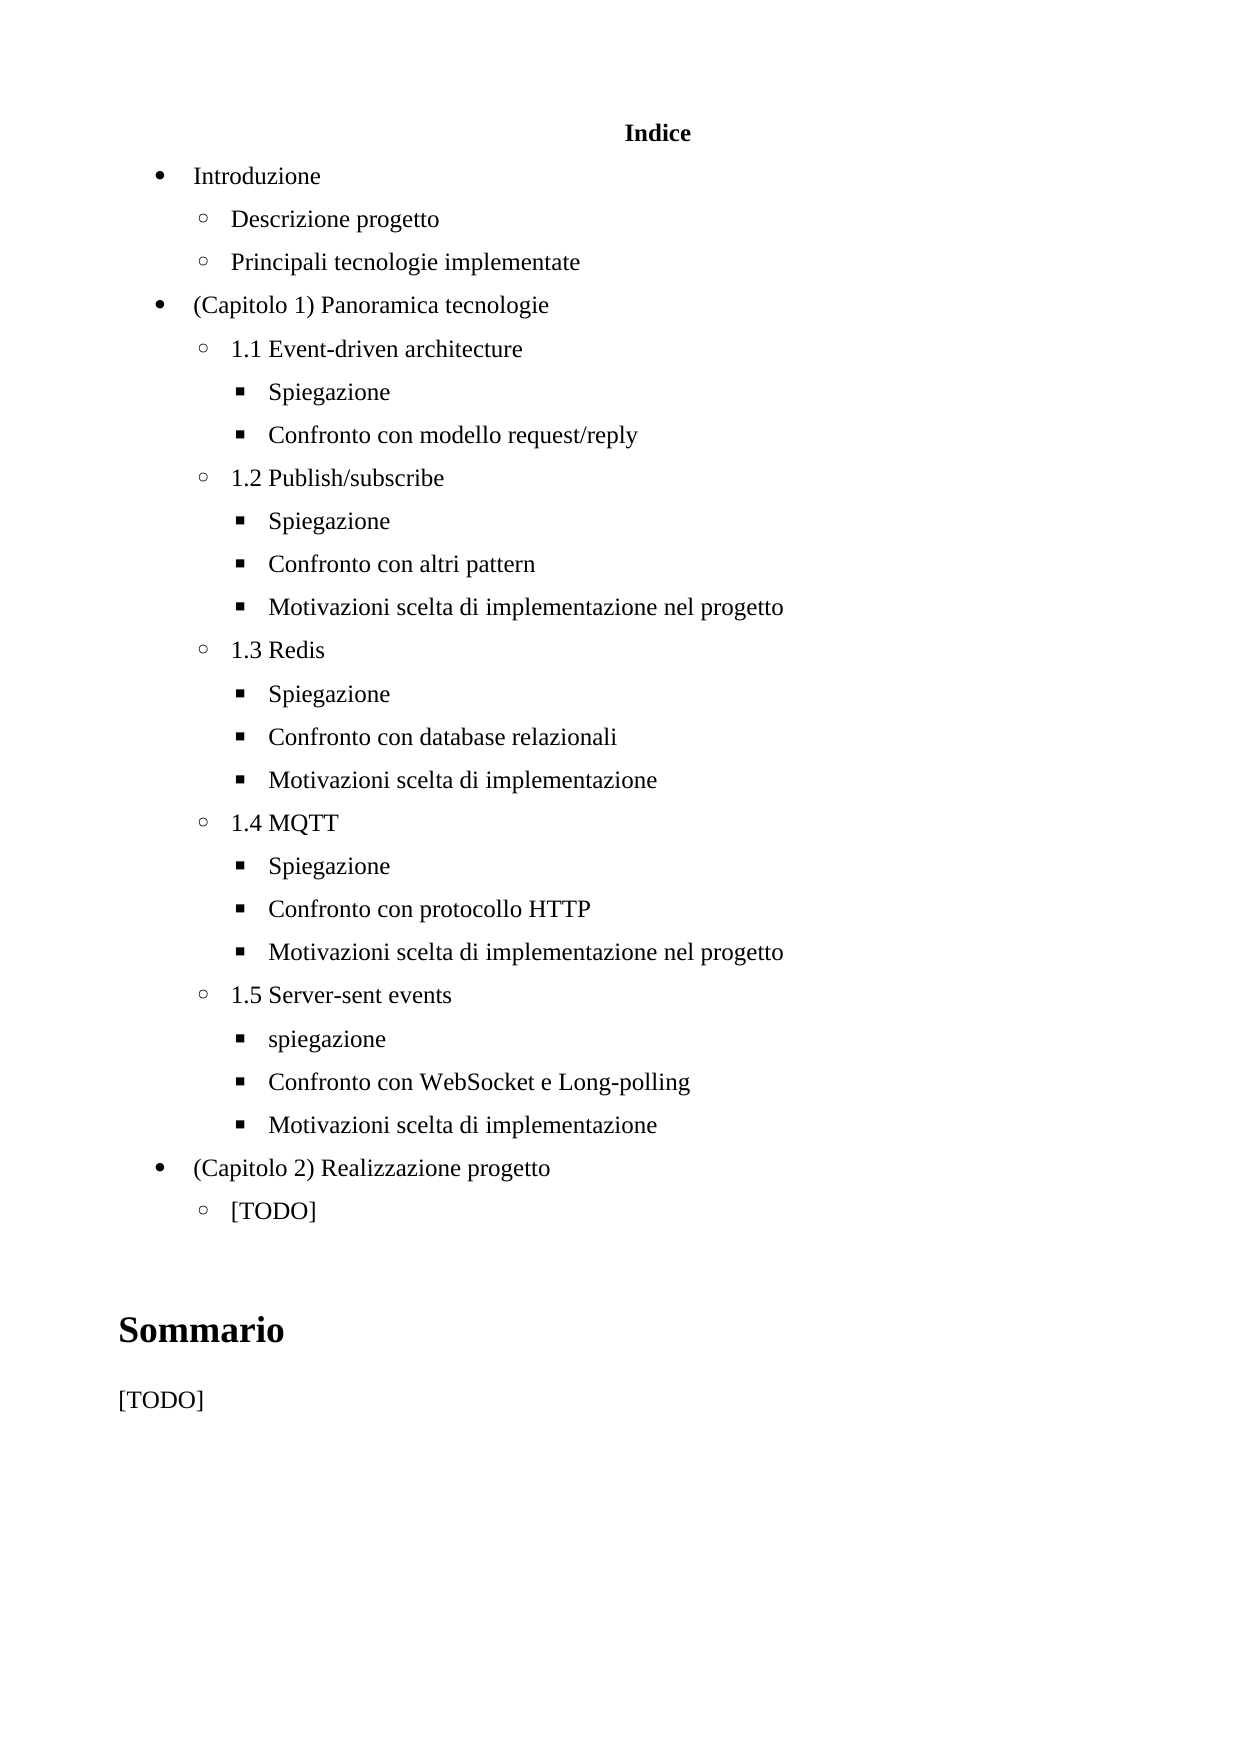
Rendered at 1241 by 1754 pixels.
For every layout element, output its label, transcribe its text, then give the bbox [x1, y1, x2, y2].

list Motivazioni scelta di implementazione [231, 1110, 1122, 1139]
list Introduzione [156, 161, 1122, 190]
list Descrizione progetto [193, 204, 1122, 233]
list Motivazioni scelta di implementazione [231, 765, 1122, 794]
list Confronto con protocollo HTTP [231, 894, 1122, 923]
list Spiegazione [231, 679, 1122, 707]
list (Capitolo 1) Panoramica tecnologie [156, 291, 1122, 319]
list Spiegazione [231, 851, 1122, 880]
list 1.3 Redis [193, 636, 1122, 664]
list Spiegazione [231, 377, 1122, 406]
subtitle Sommario [118, 1307, 1122, 1351]
list spiegazione [231, 1024, 1122, 1052]
list Principali tecnologie implementate [193, 247, 1122, 276]
list Confronto con altri pattern [231, 549, 1122, 578]
list Confronto con modello request/reply [231, 420, 1122, 449]
list Confronto con database relazionali [231, 722, 1122, 751]
text Indice [193, 118, 1122, 147]
list 1.2 Publish/subscribe [193, 463, 1122, 492]
list 1.1 Event-driven architecture [193, 334, 1122, 362]
list 1.5 Server-sent events [193, 981, 1122, 1009]
list 1.4 MQTT [193, 808, 1122, 837]
list Confronto con WebSocket e Long-polling [231, 1067, 1122, 1096]
list (Capitolo 2) Realizzazione progetto [156, 1153, 1122, 1182]
text [TODO] [118, 1385, 1122, 1413]
list Motivazioni scelta di implementazione nel progetto [231, 937, 1122, 966]
list Spiegazione [231, 506, 1122, 535]
list [TODO] [193, 1196, 1122, 1225]
list Motivazioni scelta di implementazione nel progetto [231, 592, 1122, 621]
